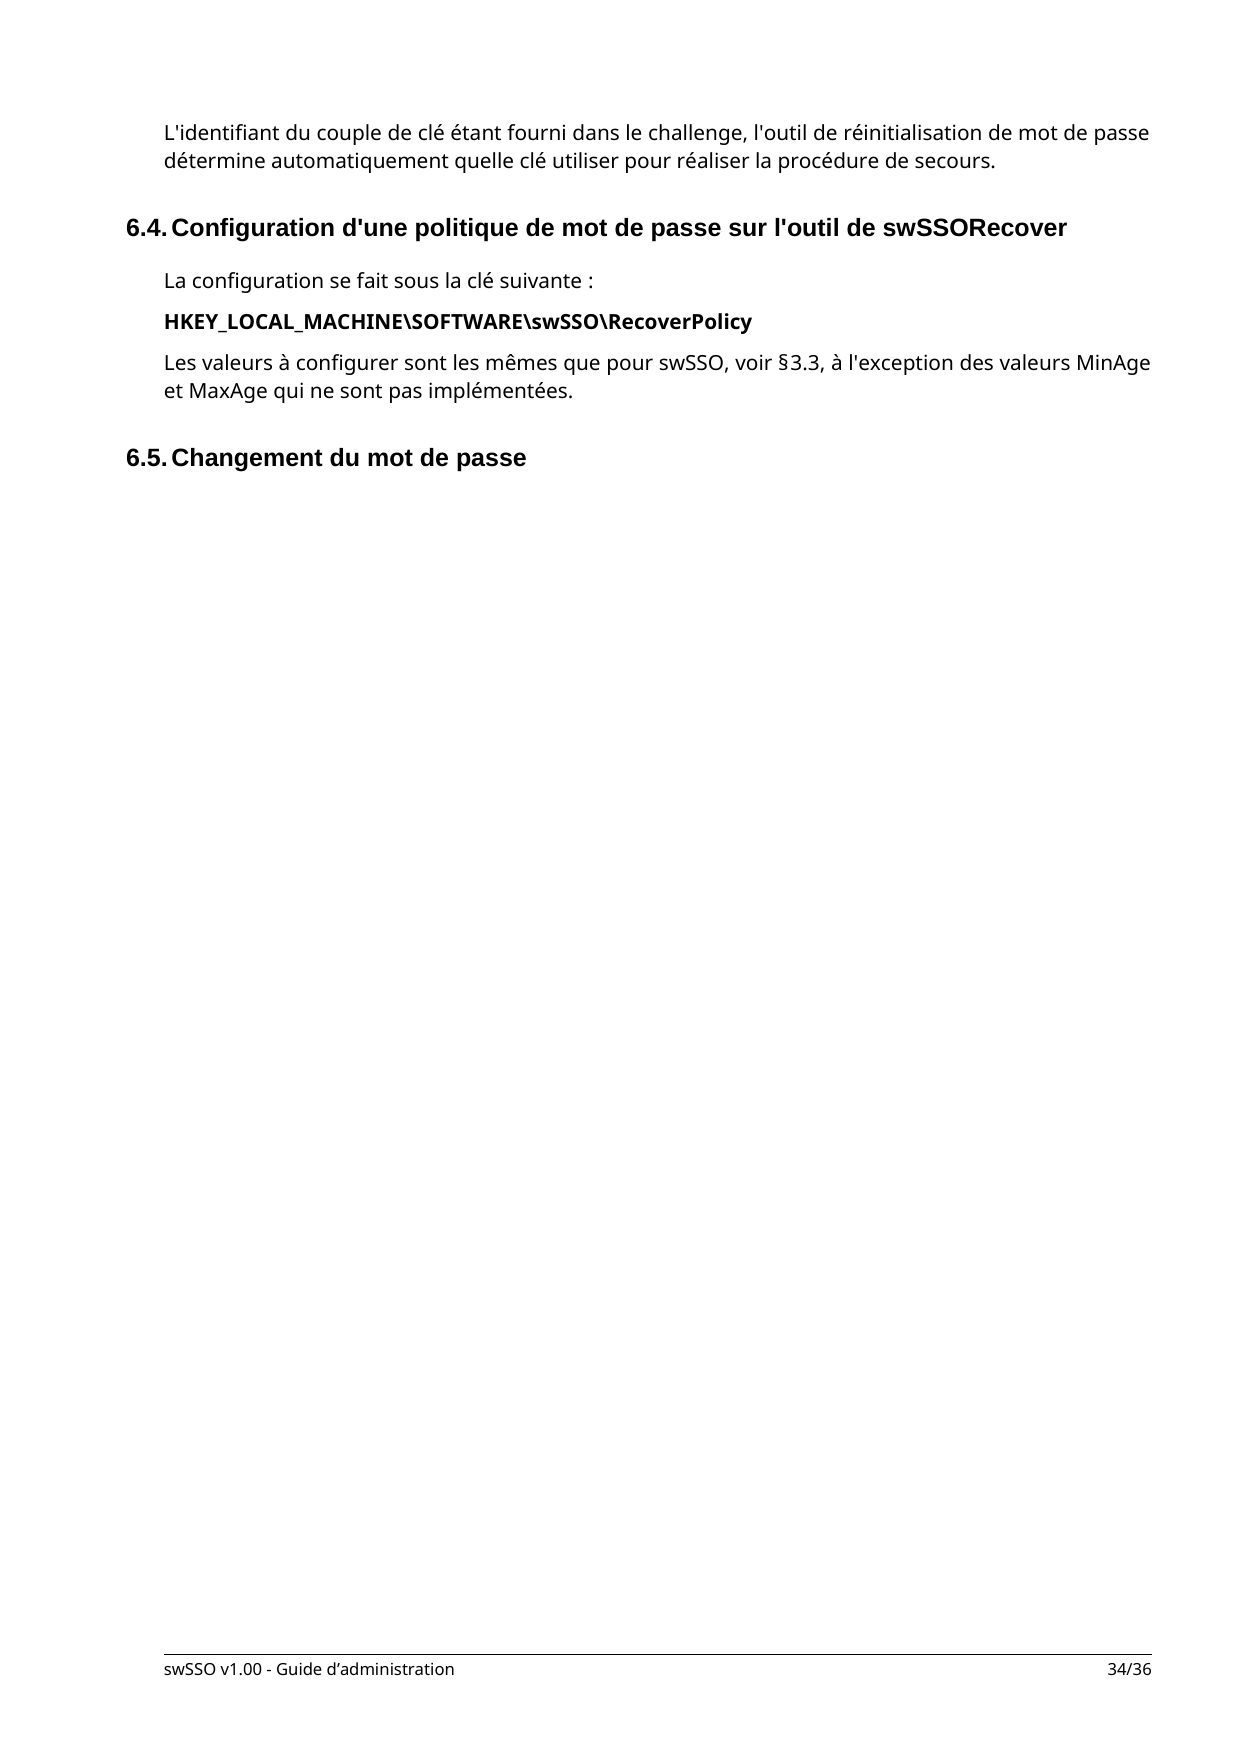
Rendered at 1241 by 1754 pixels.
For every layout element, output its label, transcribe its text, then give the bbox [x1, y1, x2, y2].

subtitle Changement du mot de passe [126, 442, 1152, 471]
text L'identifiant du couple de clé étant fourni dans le challenge, l'outil de réinitialisation de mot de passe détermine automatiquement quelle clé utiliser pour réaliser la procédure de secours. [164, 118, 1152, 175]
subtitle Configuration d'une politique de mot de passe sur l'outil de swSSORecover [126, 212, 1152, 241]
text HKEY_LOCAL_MACHINE\SOFTWARE\swSSO\RecoverPolicy [164, 307, 1152, 336]
text La configuration se fait sous la clé suivante : [164, 266, 1152, 295]
text Les valeurs à configurer sont les mêmes que pour swSSO, voir §3.3, à l'exception des valeurs MinAge et MaxAge qui ne sont pas implémentées. [164, 348, 1152, 405]
